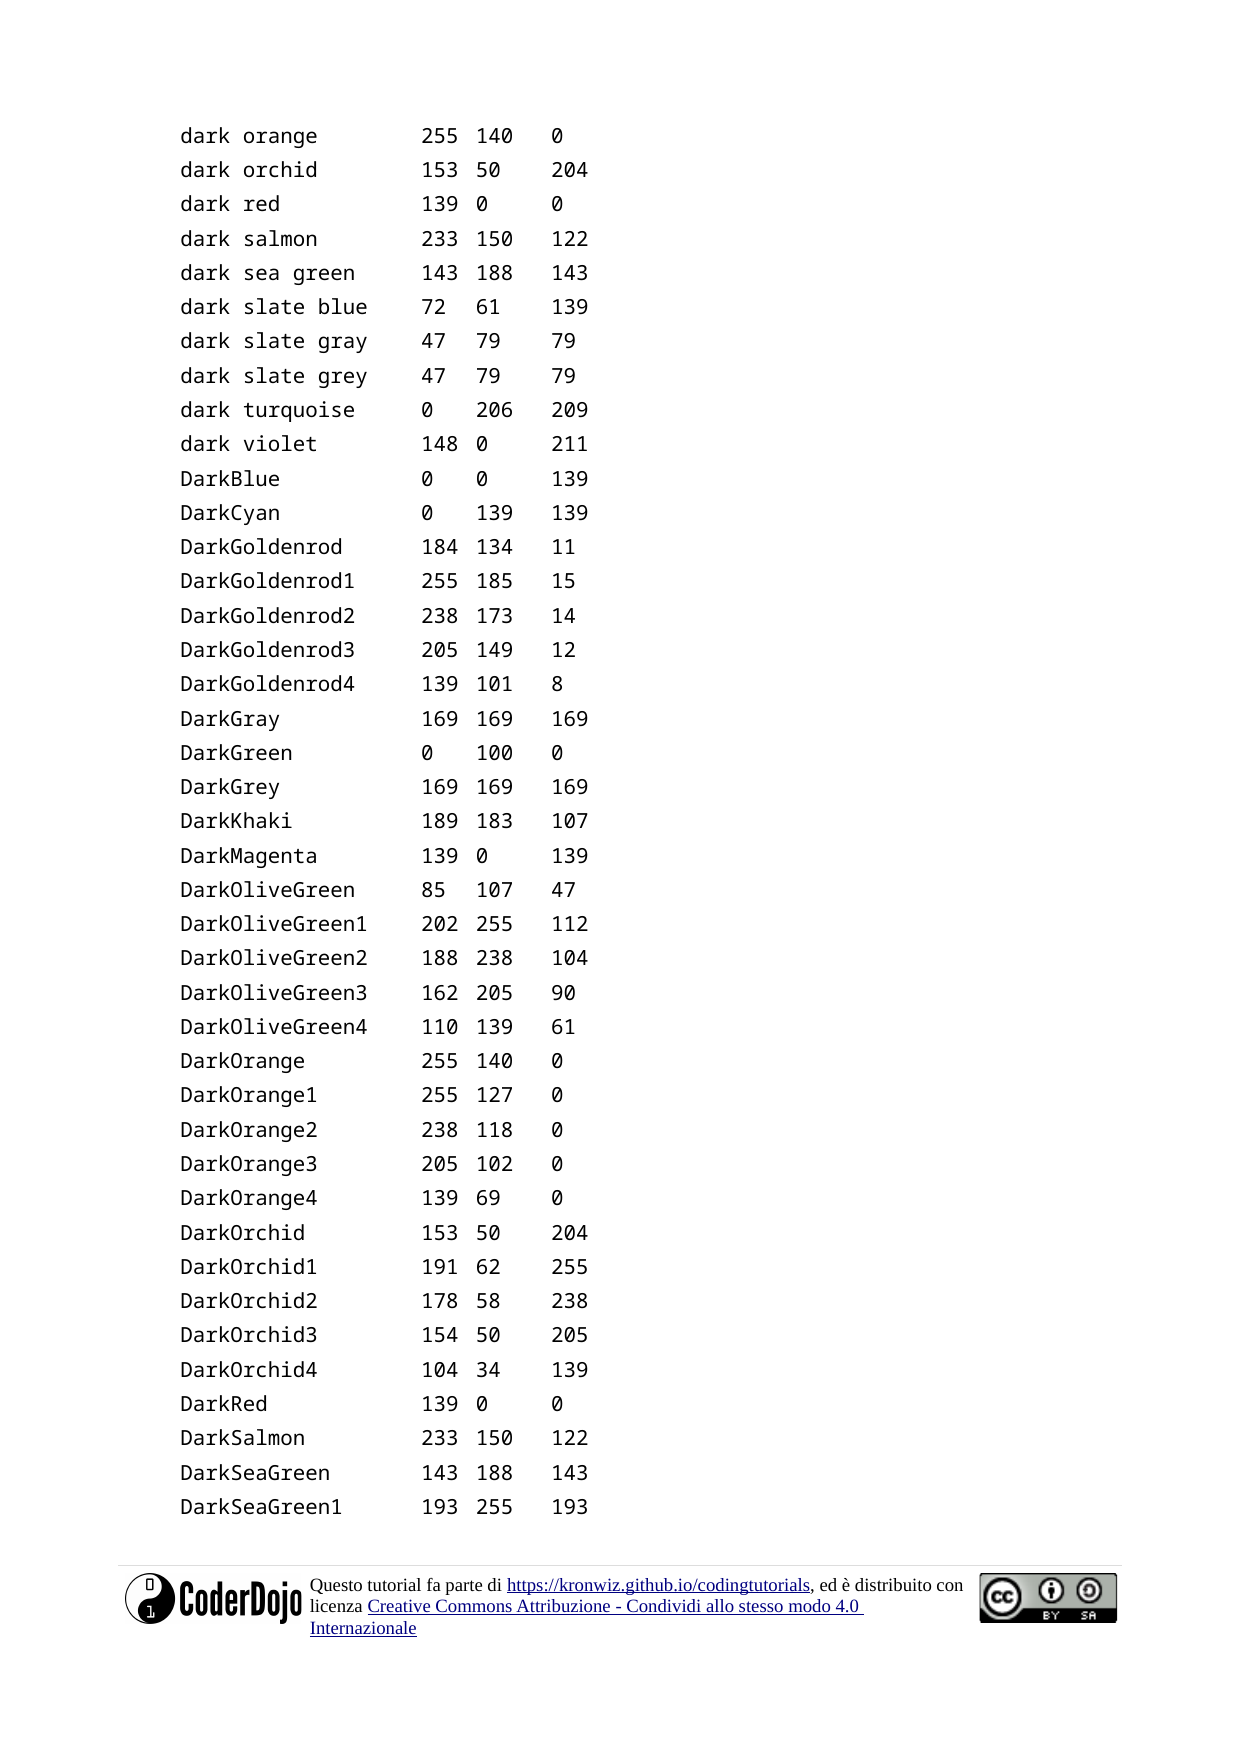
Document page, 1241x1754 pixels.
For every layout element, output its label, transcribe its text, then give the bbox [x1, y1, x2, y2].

table_cell 47 [418, 324, 473, 358]
table_cell 211 [548, 427, 610, 461]
table_cell DarkOrchid2 [177, 1283, 418, 1318]
table_cell 104 [418, 1352, 473, 1386]
table_cell DarkOrange1 [177, 1078, 418, 1112]
table_cell 0 [548, 1181, 610, 1215]
table_cell 238 [548, 1283, 610, 1318]
table_cell 50 [473, 153, 548, 187]
table_cell 72 [418, 290, 473, 324]
table_cell 139 [418, 187, 473, 221]
table_cell 61 [548, 1009, 610, 1043]
table_cell 139 [418, 666, 473, 701]
table_cell 191 [418, 1249, 473, 1283]
table_cell 139 [548, 290, 610, 324]
table_cell DarkGray [177, 701, 418, 735]
table_cell 139 [548, 461, 610, 495]
table_cell 50 [473, 1215, 548, 1249]
table_cell 139 [418, 838, 473, 872]
table_cell 139 [473, 1009, 548, 1043]
table_cell DarkSalmon [177, 1420, 418, 1455]
table_cell DarkGoldenrod2 [177, 598, 418, 632]
table_cell 153 [418, 1215, 473, 1249]
table_cell 61 [473, 290, 548, 324]
table_cell 143 [548, 1455, 610, 1489]
table_cell dark slate gray [177, 324, 418, 358]
table_cell 79 [548, 358, 610, 392]
table_cell 127 [473, 1078, 548, 1112]
table_cell 205 [418, 632, 473, 666]
table_cell dark sea green [177, 255, 418, 289]
table_cell 139 [418, 1386, 473, 1420]
table_cell 238 [418, 598, 473, 632]
table_cell 0 [473, 1386, 548, 1420]
table_cell 0 [548, 1044, 610, 1078]
table_cell 107 [473, 872, 548, 906]
table_cell 85 [418, 872, 473, 906]
table_cell 15 [548, 564, 610, 598]
table_cell dark slate blue [177, 290, 418, 324]
table_cell 184 [418, 529, 473, 564]
table_cell DarkOrange [177, 1044, 418, 1078]
table_cell DarkOliveGreen3 [177, 975, 418, 1009]
table_cell 0 [418, 735, 473, 769]
table_cell 169 [548, 769, 610, 803]
table_cell dark orange [177, 118, 418, 152]
table_cell 204 [548, 1215, 610, 1249]
table_cell 209 [548, 392, 610, 427]
table_cell DarkGreen [177, 735, 418, 769]
table_cell 0 [473, 187, 548, 221]
table_cell 0 [548, 735, 610, 769]
table_cell 122 [548, 221, 610, 255]
table_cell 169 [548, 701, 610, 735]
table_cell 233 [418, 1420, 473, 1455]
table_cell 79 [473, 324, 548, 358]
table_cell 143 [418, 1455, 473, 1489]
table_cell 79 [548, 324, 610, 358]
table_cell 173 [473, 598, 548, 632]
table_cell 14 [548, 598, 610, 632]
table_cell 169 [473, 769, 548, 803]
table_cell 100 [473, 735, 548, 769]
table_cell 62 [473, 1249, 548, 1283]
table_cell DarkGoldenrod4 [177, 666, 418, 701]
table_cell 238 [473, 941, 548, 975]
table_cell 0 [548, 118, 610, 152]
table_cell 139 [473, 495, 548, 529]
table_cell 112 [548, 906, 610, 941]
table_cell 169 [418, 701, 473, 735]
table_cell 148 [418, 427, 473, 461]
table_cell 79 [473, 358, 548, 392]
table_cell 204 [548, 153, 610, 187]
table_cell 139 [548, 1352, 610, 1386]
table_cell 0 [548, 1386, 610, 1420]
table_cell DarkMagenta [177, 838, 418, 872]
table_cell DarkOliveGreen1 [177, 906, 418, 941]
table_cell 169 [473, 701, 548, 735]
table_cell 102 [473, 1146, 548, 1181]
table_cell 238 [418, 1112, 473, 1146]
table_cell 0 [418, 461, 473, 495]
table_cell 0 [548, 1146, 610, 1181]
table_cell 90 [548, 975, 610, 1009]
table_cell 58 [473, 1283, 548, 1318]
table_cell dark turquoise [177, 392, 418, 427]
table_cell 0 [473, 838, 548, 872]
table_cell 205 [473, 975, 548, 1009]
table_cell 188 [473, 255, 548, 289]
table_cell 47 [548, 872, 610, 906]
table_cell 118 [473, 1112, 548, 1146]
table_cell dark slate grey [177, 358, 418, 392]
table_cell DarkOliveGreen4 [177, 1009, 418, 1043]
table_cell 255 [473, 906, 548, 941]
table_cell DarkBlue [177, 461, 418, 495]
table_cell DarkRed [177, 1386, 418, 1420]
table_cell 69 [473, 1181, 548, 1215]
table_cell DarkCyan [177, 495, 418, 529]
table_cell 0 [473, 461, 548, 495]
table_cell 154 [418, 1318, 473, 1352]
table_cell dark violet [177, 427, 418, 461]
table_cell 101 [473, 666, 548, 701]
table_cell 202 [418, 906, 473, 941]
table_cell 8 [548, 666, 610, 701]
table_cell 143 [548, 255, 610, 289]
table_cell DarkSeaGreen [177, 1455, 418, 1489]
table_cell DarkOrchid1 [177, 1249, 418, 1283]
table_cell 150 [473, 1420, 548, 1455]
table_cell 153 [418, 153, 473, 187]
table_cell DarkGoldenrod [177, 529, 418, 564]
table_cell 255 [418, 564, 473, 598]
table_cell 107 [548, 804, 610, 838]
table_cell 150 [473, 221, 548, 255]
table_cell DarkSeaGreen1 [177, 1489, 418, 1523]
table_cell DarkOrchid [177, 1215, 418, 1249]
table_cell 139 [548, 838, 610, 872]
table_cell 183 [473, 804, 548, 838]
table_cell DarkOrange3 [177, 1146, 418, 1181]
table_cell dark salmon [177, 221, 418, 255]
table_cell 0 [418, 495, 473, 529]
table_cell 140 [473, 118, 548, 152]
table_cell 189 [418, 804, 473, 838]
table_cell 12 [548, 632, 610, 666]
table_cell 255 [418, 1078, 473, 1112]
table_cell 0 [418, 392, 473, 427]
table_cell DarkOrange2 [177, 1112, 418, 1146]
table_cell 255 [548, 1249, 610, 1283]
table_cell 185 [473, 564, 548, 598]
table_cell 0 [548, 1078, 610, 1112]
table_cell 34 [473, 1352, 548, 1386]
table_cell 188 [473, 1455, 548, 1489]
table_cell DarkGoldenrod3 [177, 632, 418, 666]
table_cell 110 [418, 1009, 473, 1043]
table_cell DarkOrchid3 [177, 1318, 418, 1352]
table_cell 205 [548, 1318, 610, 1352]
table_cell 206 [473, 392, 548, 427]
table_cell 139 [548, 495, 610, 529]
table_cell DarkGoldenrod1 [177, 564, 418, 598]
table_cell 149 [473, 632, 548, 666]
table_cell DarkOrange4 [177, 1181, 418, 1215]
table_cell 169 [418, 769, 473, 803]
table_cell 122 [548, 1420, 610, 1455]
table_cell 188 [418, 941, 473, 975]
table_cell 50 [473, 1318, 548, 1352]
table_cell DarkOliveGreen [177, 872, 418, 906]
table_cell 178 [418, 1283, 473, 1318]
table_cell 255 [473, 1489, 548, 1523]
table_cell 0 [548, 1112, 610, 1146]
table_cell 134 [473, 529, 548, 564]
table_cell 193 [548, 1489, 610, 1523]
table_cell DarkOliveGreen2 [177, 941, 418, 975]
table_cell 11 [548, 529, 610, 564]
table_cell DarkOrchid4 [177, 1352, 418, 1386]
table_cell 255 [418, 1044, 473, 1078]
table_cell 139 [418, 1181, 473, 1215]
table_cell 162 [418, 975, 473, 1009]
table_cell 0 [473, 427, 548, 461]
table_cell 0 [548, 187, 610, 221]
table_cell dark red [177, 187, 418, 221]
table_cell DarkKhaki [177, 804, 418, 838]
table_cell DarkGrey [177, 769, 418, 803]
picture [979, 1573, 1118, 1623]
table_cell 47 [418, 358, 473, 392]
table_cell 205 [418, 1146, 473, 1181]
table_cell 255 [418, 118, 473, 152]
table_cell 193 [418, 1489, 473, 1523]
table_cell 140 [473, 1044, 548, 1078]
table_cell dark orchid [177, 153, 418, 187]
picture [125, 1573, 302, 1624]
table_cell 233 [418, 221, 473, 255]
table_cell 104 [548, 941, 610, 975]
table_cell 143 [418, 255, 473, 289]
